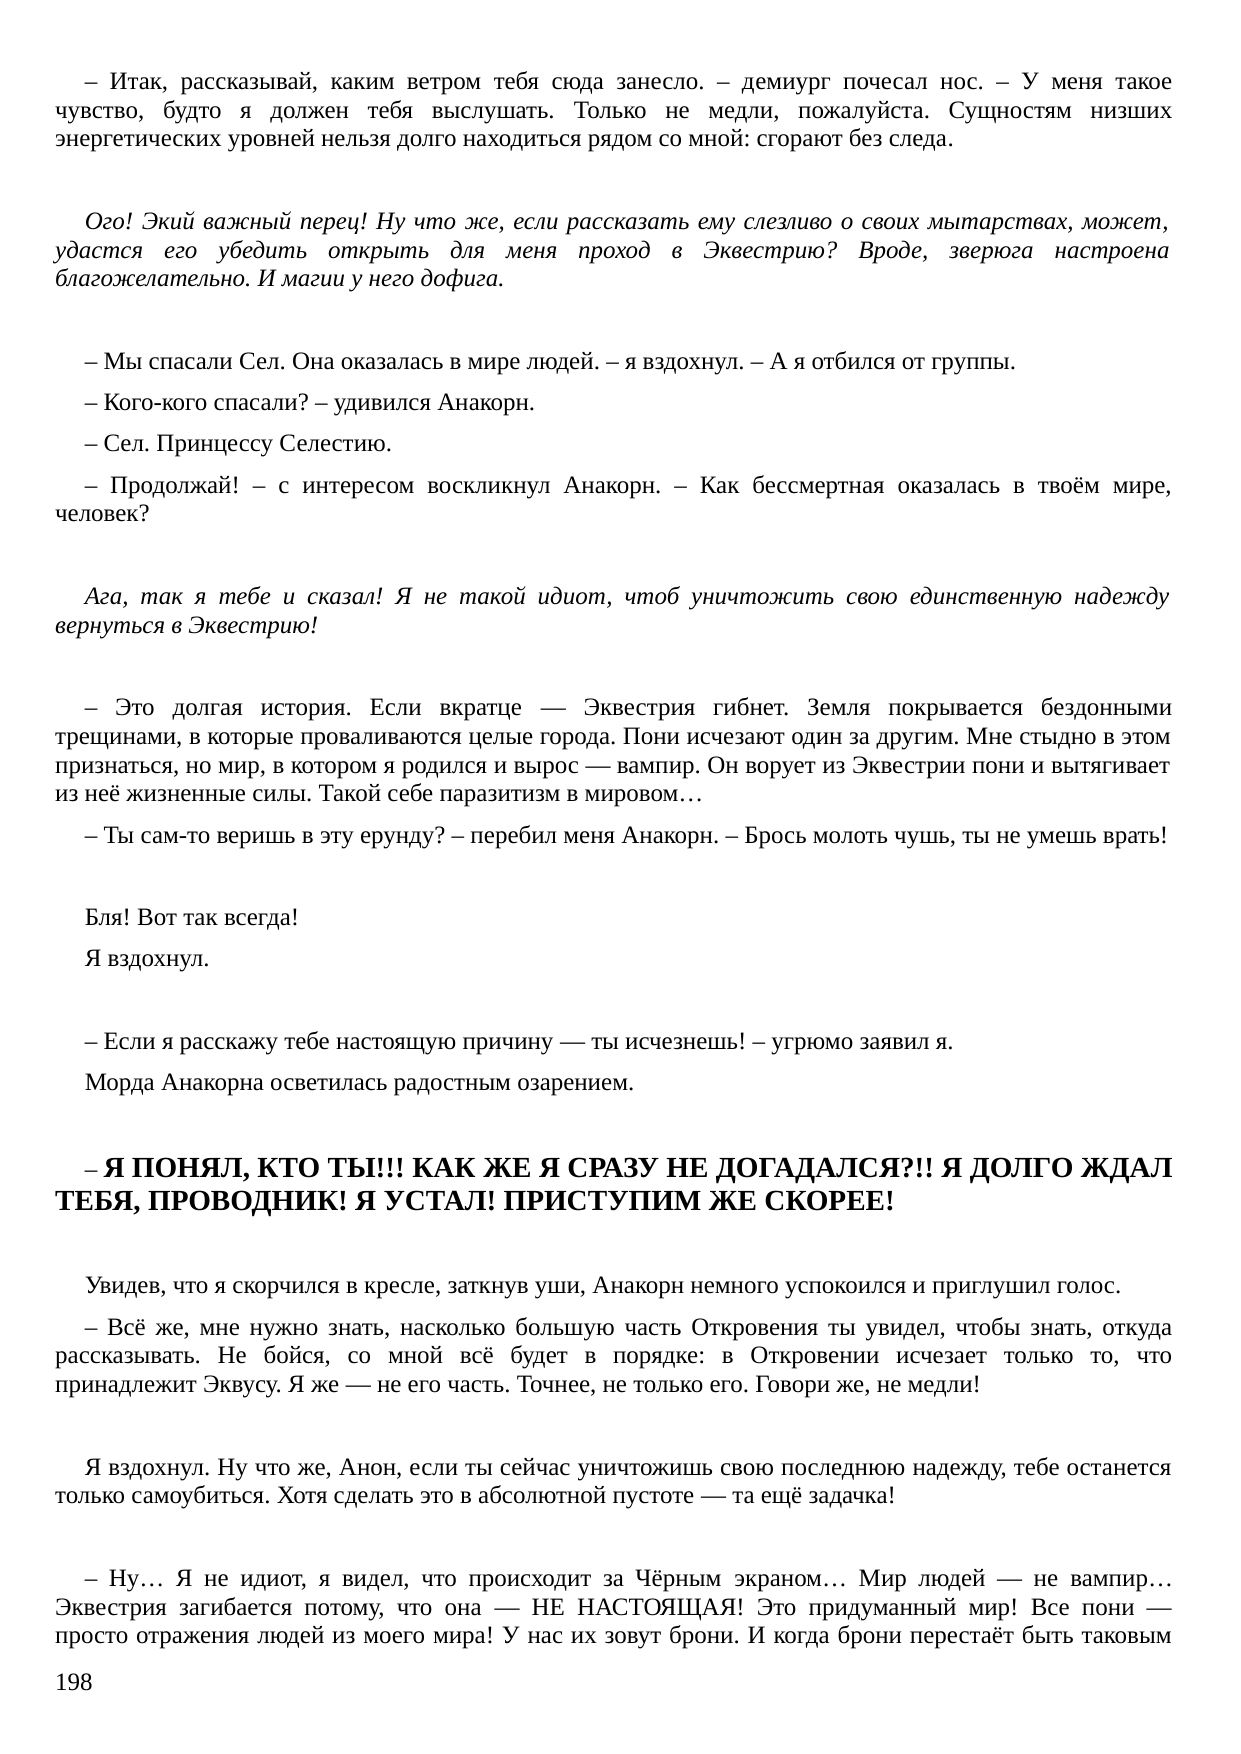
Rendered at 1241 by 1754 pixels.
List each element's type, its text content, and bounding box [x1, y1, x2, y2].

text Морда Анакорна осветилась радостным озарением. [55, 1067, 1173, 1096]
text – Я ПОНЯЛ, КТО ТЫ!!! КАК ЖЕ Я СРАЗУ НЕ ДОГАДАЛСЯ?!! Я ДОЛГО ЖДАЛ ТЕБЯ, ПРОВОДНИК! Я УСТАЛ! ПРИСТУПИМ ЖЕ СКОРЕЕ! [55, 1150, 1173, 1217]
text – Мы спасали Сел. Она оказалась в мире людей. – я вздохнул. – А я отбился от группы. [55, 346, 1173, 375]
text Я вздохнул. [55, 943, 1173, 972]
text Ага, так я тебе и сказал! Я не такой идиот, чтоб уничтожить свою единственную надежду вернуться в Эквестрию! [55, 581, 1173, 638]
text Я вздохнул. Ну что же, Анон, если ты сейчас уничтожишь свою последнюю надежду, тебе останется только самоубиться. Хотя сделать это в абсолютной пустоте — та ещё задачка! [55, 1452, 1173, 1509]
text Бля! Вот так всегда! [55, 902, 1173, 931]
text – Итак, рассказывай, каким ветром тебя сюда занесло. – демиург почесал нос. – У меня такое чувство, будто я должен тебя выслушать. Только не медли, пожалуйста. Сущностям низших энергетических уровней нельзя долго находиться рядом со мной: сгорают без следа. [55, 66, 1173, 152]
text – Если я расскажу тебе настоящую причину — ты исчезнешь! – угрюмо заявил я. [55, 1026, 1173, 1055]
text – Всё же, мне нужно знать, насколько большую часть Откровения ты увидел, чтобы знать, откуда рассказывать. Не бойся, со мной всё будет в порядке: в Откровении исчезает только то, что принадлежит Эквусу. Я же — не его часть. Точнее, не только его. Говори же, не медли! [55, 1312, 1173, 1398]
text – Ну… Я не идиот, я видел, что происходит за Чёрным экраном… Мир людей — не вампир… Эквестрия загибается потому, что она — НЕ НАСТОЯЩАЯ! Это придуманный мир! Все пони — просто отражения людей из моего мира! У нас их зовут брони. И когда брони перестаёт быть таковым [55, 1563, 1173, 1649]
text – Ты сам-то веришь в эту ерунду? – перебил меня Анакорн. – Брось молоть чушь, ты не умешь врать! [55, 820, 1173, 848]
text – Продолжай! – с интересом воскликнул Анакорн. – Как бессмертная оказалась в твоём мире, человек? [55, 470, 1173, 527]
text – Кого-кого спасали? – удивился Анакорн. [55, 387, 1173, 416]
text – Сел. Принцессу Селестию. [55, 428, 1173, 457]
text – Это долгая история. Если вкратце — Эквестрия гибнет. Земля покрывается бездонными трещинами, в которые проваливаются целые города. Пони исчезают один за другим. Мне стыдно в этом признаться, но мир, в котором я родился и вырос — вампир. Он ворует из Эквестрии пони и вытягивает из неё жизненные силы. Такой себе паразитизм в мировом… [55, 692, 1173, 807]
text Увидев, что я скорчился в кресле, заткнув уши, Анакорн немного успокоился и приглушил голос. [55, 1271, 1173, 1299]
text Ого! Экий важный перец! Ну что же, если рассказать ему слезливо о своих мытарствах, может, удастся его убедить открыть для меня проход в Эквестрию? Вроде, зверюга настроена благожелательно. И магии у него дофига. [55, 206, 1173, 292]
